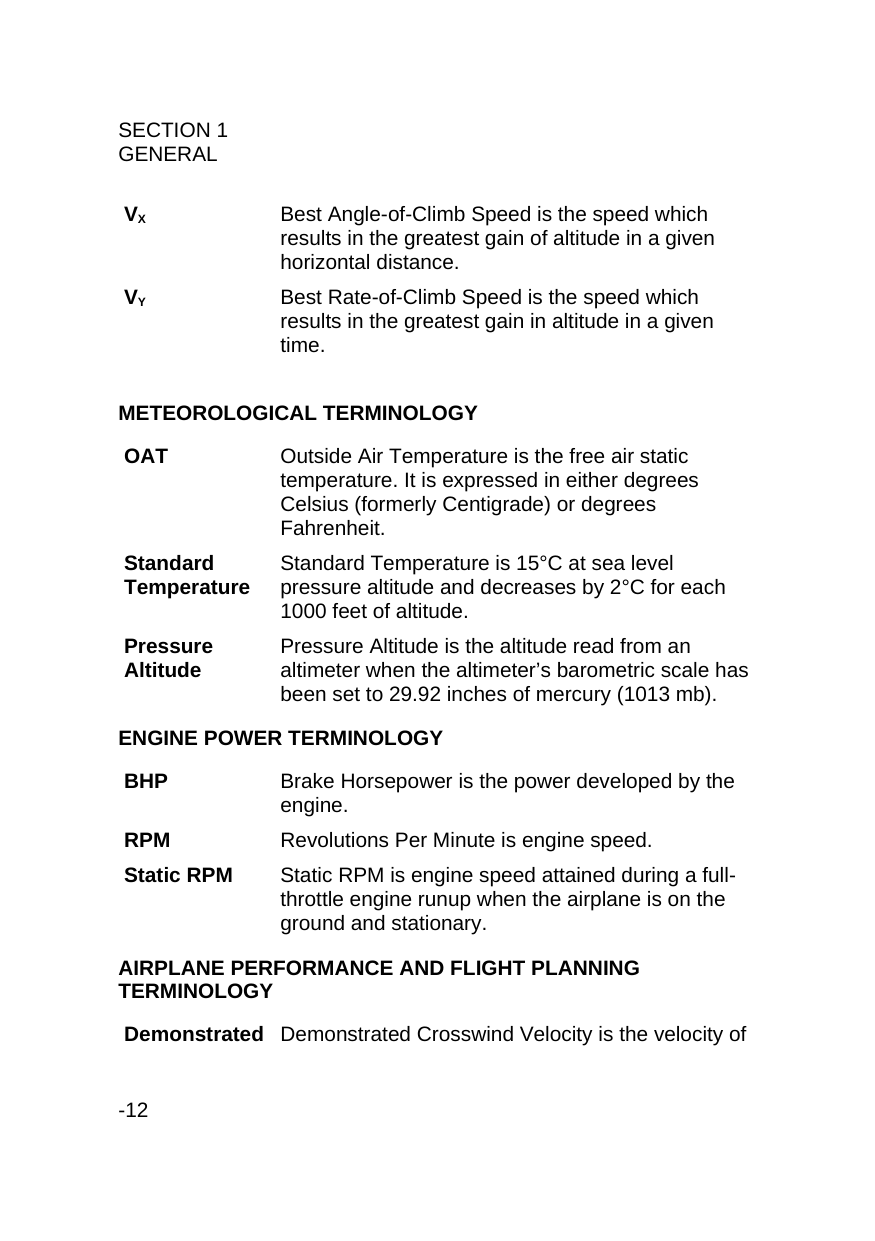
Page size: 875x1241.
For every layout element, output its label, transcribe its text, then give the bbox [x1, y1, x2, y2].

table_cell RPM [118, 822, 274, 857]
subtitle ENGINE POWER TERMINOLOGY [118, 726, 756, 750]
table_header Brake Horsepower is the power developed by the engine. [274, 763, 756, 822]
subtitle METEOROLOGICAL TERMINOLOGY [118, 401, 756, 425]
table_cell Standard Temperature is 15°C at sea level pressure altitude and decreases by 2°C for each 1000 feet of altitude. [274, 545, 756, 628]
table_header BHP [118, 763, 274, 822]
table_cell Static RPM [118, 858, 274, 941]
table_cell Standard Temperature [118, 545, 274, 628]
table_header OAT [118, 438, 274, 545]
table_cell Static RPM is engine speed attained during a full-throttle engine runup when the airplane is on the ground and stationary. [274, 858, 756, 941]
table_cell Pressure Altitude [118, 628, 274, 712]
table_cell Best Rate-of-Climb Speed is the speed which results in the greatest gain in altitude in a given time. [274, 279, 756, 363]
table_cell VX [118, 196, 274, 279]
table_cell Revolutions Per Minute is engine speed. [274, 822, 756, 857]
table_cell VY [118, 279, 274, 363]
table_cell Best Angle-of-Climb Speed is the speed which results in the greatest gain of altitude in a given horizontal distance. [274, 196, 756, 279]
table_cell Pressure Altitude is the altitude read from an altimeter when the altimeter’s barometric scale has been set to 29.92 inches of mercury (1013 mb). [274, 628, 756, 712]
table_header Demonstrated [118, 1016, 274, 1051]
table_header Demonstrated Crosswind Velocity is the velocity of [274, 1016, 756, 1051]
table_header Outside Air Temperature is the free air static temperature. It is expressed in either degrees Celsius (formerly Centigrade) or degrees Fahrenheit. [274, 438, 756, 545]
subtitle AIRPLANE PERFORMANCE AND FLIGHT PLANNING TERMINOLOGY [118, 955, 756, 1003]
